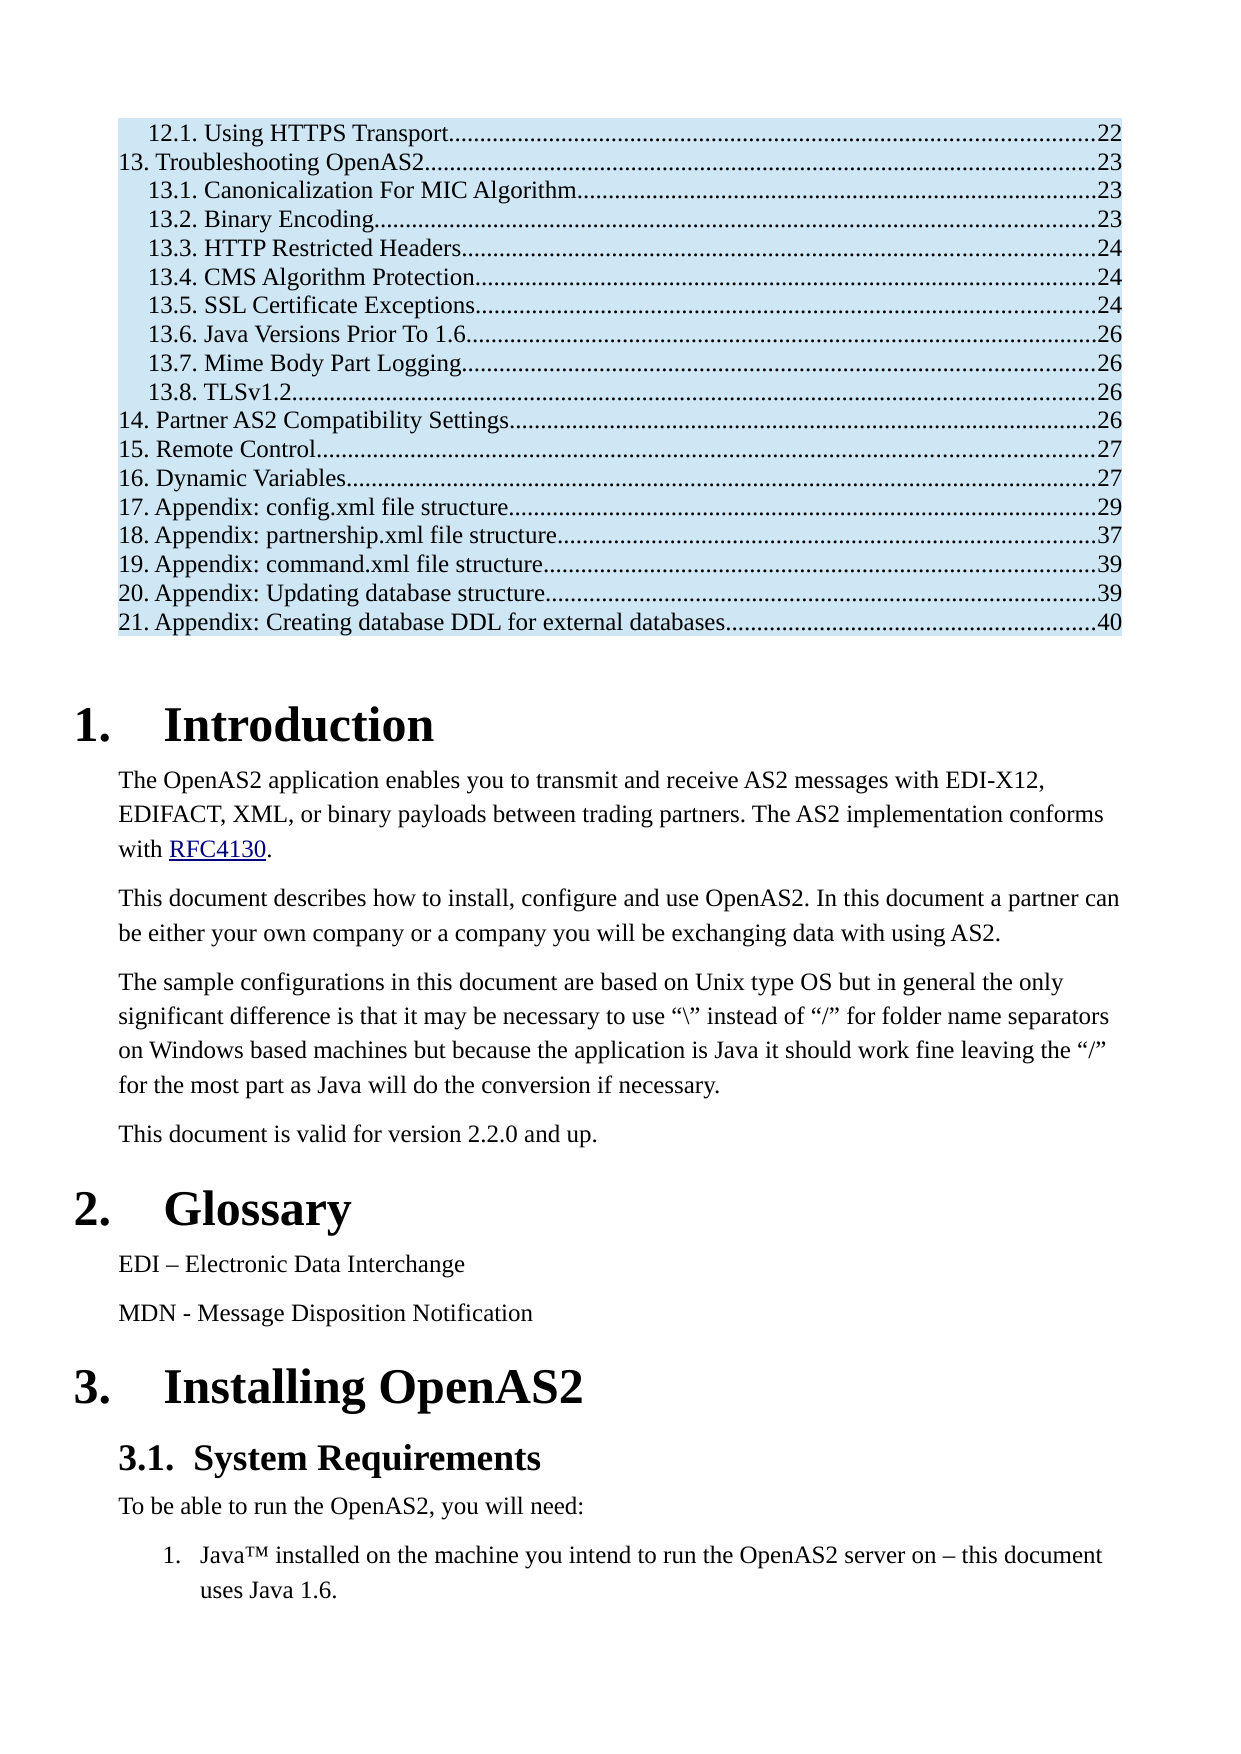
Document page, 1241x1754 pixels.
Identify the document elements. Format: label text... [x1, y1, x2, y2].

text 13.6. Java Versions Prior To 1.6 26 [148, 319, 1122, 348]
text 19. Appendix: command.xml file structure 39 [118, 549, 1122, 578]
subtitle Introduction [73, 695, 1122, 753]
text 15. Remote Control 27 [118, 434, 1122, 463]
text 13.7. Mime Body Part Logging 26 [148, 348, 1122, 377]
text 21. Appendix: Creating database DDL for external databases 40 [118, 607, 1122, 636]
text 14. Partner AS2 Compatibility Settings 26 [118, 406, 1122, 434]
subtitle System Requirements [118, 1436, 1122, 1479]
text 13. Troubleshooting OpenAS2 23 [118, 147, 1122, 176]
text The OpenAS2 application enables you to transmit and receive AS2 messages with EDI-X12, EDIFACT, XML, or binary payloads between trading partners. The AS2 implementation conforms with RFC4130. [118, 765, 1122, 863]
text 13.3. HTTP Restricted Headers 24 [148, 233, 1122, 262]
text The sample configurations in this document are based on Unix type OS but in general the only significant difference is that it may be necessary to use “\” instead of “/” for folder name separators on Windows based machines but because the application is Java it should work fine leaving the “/” for the most part as Java will do the conversion if necessary. [118, 967, 1122, 1099]
text To be able to run the OpenAS2, you will need: [118, 1491, 1122, 1520]
text 13.8. TLSv1.2 26 [148, 377, 1122, 406]
text This document is valid for version 2.2.0 and up. [118, 1119, 1122, 1148]
text 13.2. Binary Encoding 23 [148, 204, 1122, 233]
text 20. Appendix: Updating database structure 39 [118, 578, 1122, 607]
text 18. Appendix: partnership.xml file structure 37 [118, 521, 1122, 549]
text EDI – Electronic Data Interchange [118, 1249, 1122, 1277]
text 13.5. SSL Certificate Exceptions 24 [148, 291, 1122, 319]
text 17. Appendix: config.xml file structure 29 [118, 492, 1122, 521]
text 13.1. Canonicalization For MIC Algorithm 23 [148, 176, 1122, 204]
subtitle Installing OpenAS2 [73, 1357, 1122, 1415]
subtitle Glossary [73, 1179, 1122, 1236]
text This document describes how to install, configure and use OpenAS2. In this document a partner can be either your own company or a company you will be exchanging data with using AS2. [118, 883, 1122, 946]
text MDN - Message Disposition Notification [118, 1298, 1122, 1326]
text 13.4. CMS Algorithm Protection 24 [148, 262, 1122, 291]
list Java™ installed on the machine you intend to run the OpenAS2 server on – this document uses Java 1.6. [162, 1540, 1122, 1603]
text 12.1. Using HTTPS Transport 22 [148, 118, 1122, 147]
text 16. Dynamic Variables 27 [118, 463, 1122, 492]
